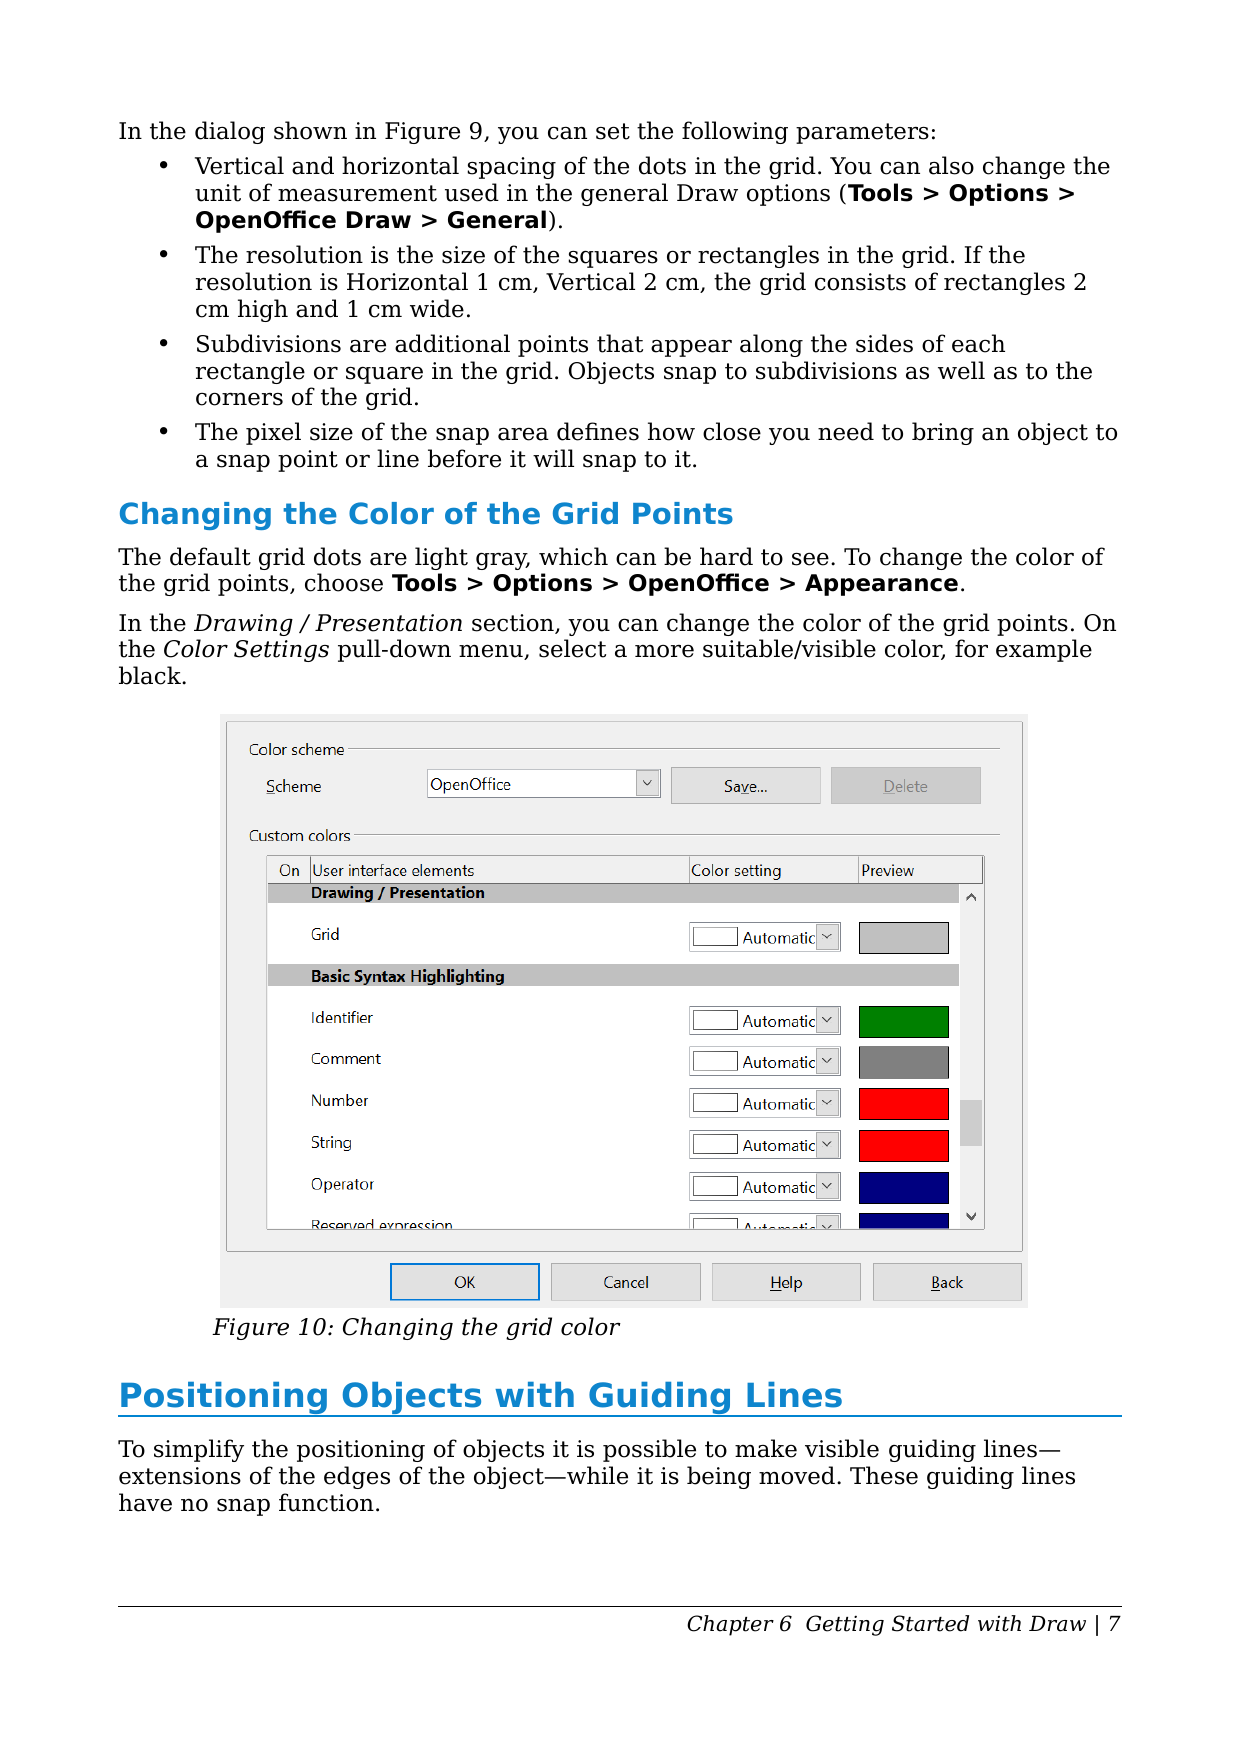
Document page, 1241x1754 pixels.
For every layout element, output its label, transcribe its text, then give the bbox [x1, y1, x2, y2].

text Figure 10: Changing the grid color [213, 1314, 1027, 1340]
list In the dialog shown in Figure 9, you can set the following parameters: [118, 118, 1122, 145]
text To simplify the positioning of objects it is possible to make visible guiding lines—extensions of the edges of the object—while it is being moved. These guiding lines have no snap function. [118, 1436, 1122, 1516]
text In the Drawing / Presentation section, you can change the color of the grid points. On the Color Settings pull-down menu, select a more suitable/visible color, for example black. [118, 610, 1122, 690]
list Vertical and horizontal spacing of the dots in the grid. You can also change the unit of measurement used in the general Draw options (Tools > Options > OpenOffice Draw > General). [156, 151, 1122, 234]
list The resolution is the size of the squares or rectangles in the grid. If the resolution is Horizontal 1 cm, Vertical 2 cm, the grid consists of rectangles 2 cm high and 1 cm wide. [156, 240, 1122, 322]
list Subdivisions are additional points that appear along the sides of each rectangle or square in the grid. Objects snap to subdivisions as well as to the corners of the grid. [156, 329, 1122, 411]
list The pixel size of the snap area defines how close you need to bring an object to a snap point or line before it will snap to it. [156, 417, 1122, 473]
subtitle Changing the Color of the Grid Points [118, 497, 1122, 531]
text The default grid dots are light gray, which can be hard to see. To change the color of the grid points, choose Tools > Options > OpenOffice > Appearance. [118, 544, 1122, 597]
picture [220, 714, 1028, 1308]
subtitle Positioning Objects with Guiding Lines [118, 1377, 1122, 1415]
